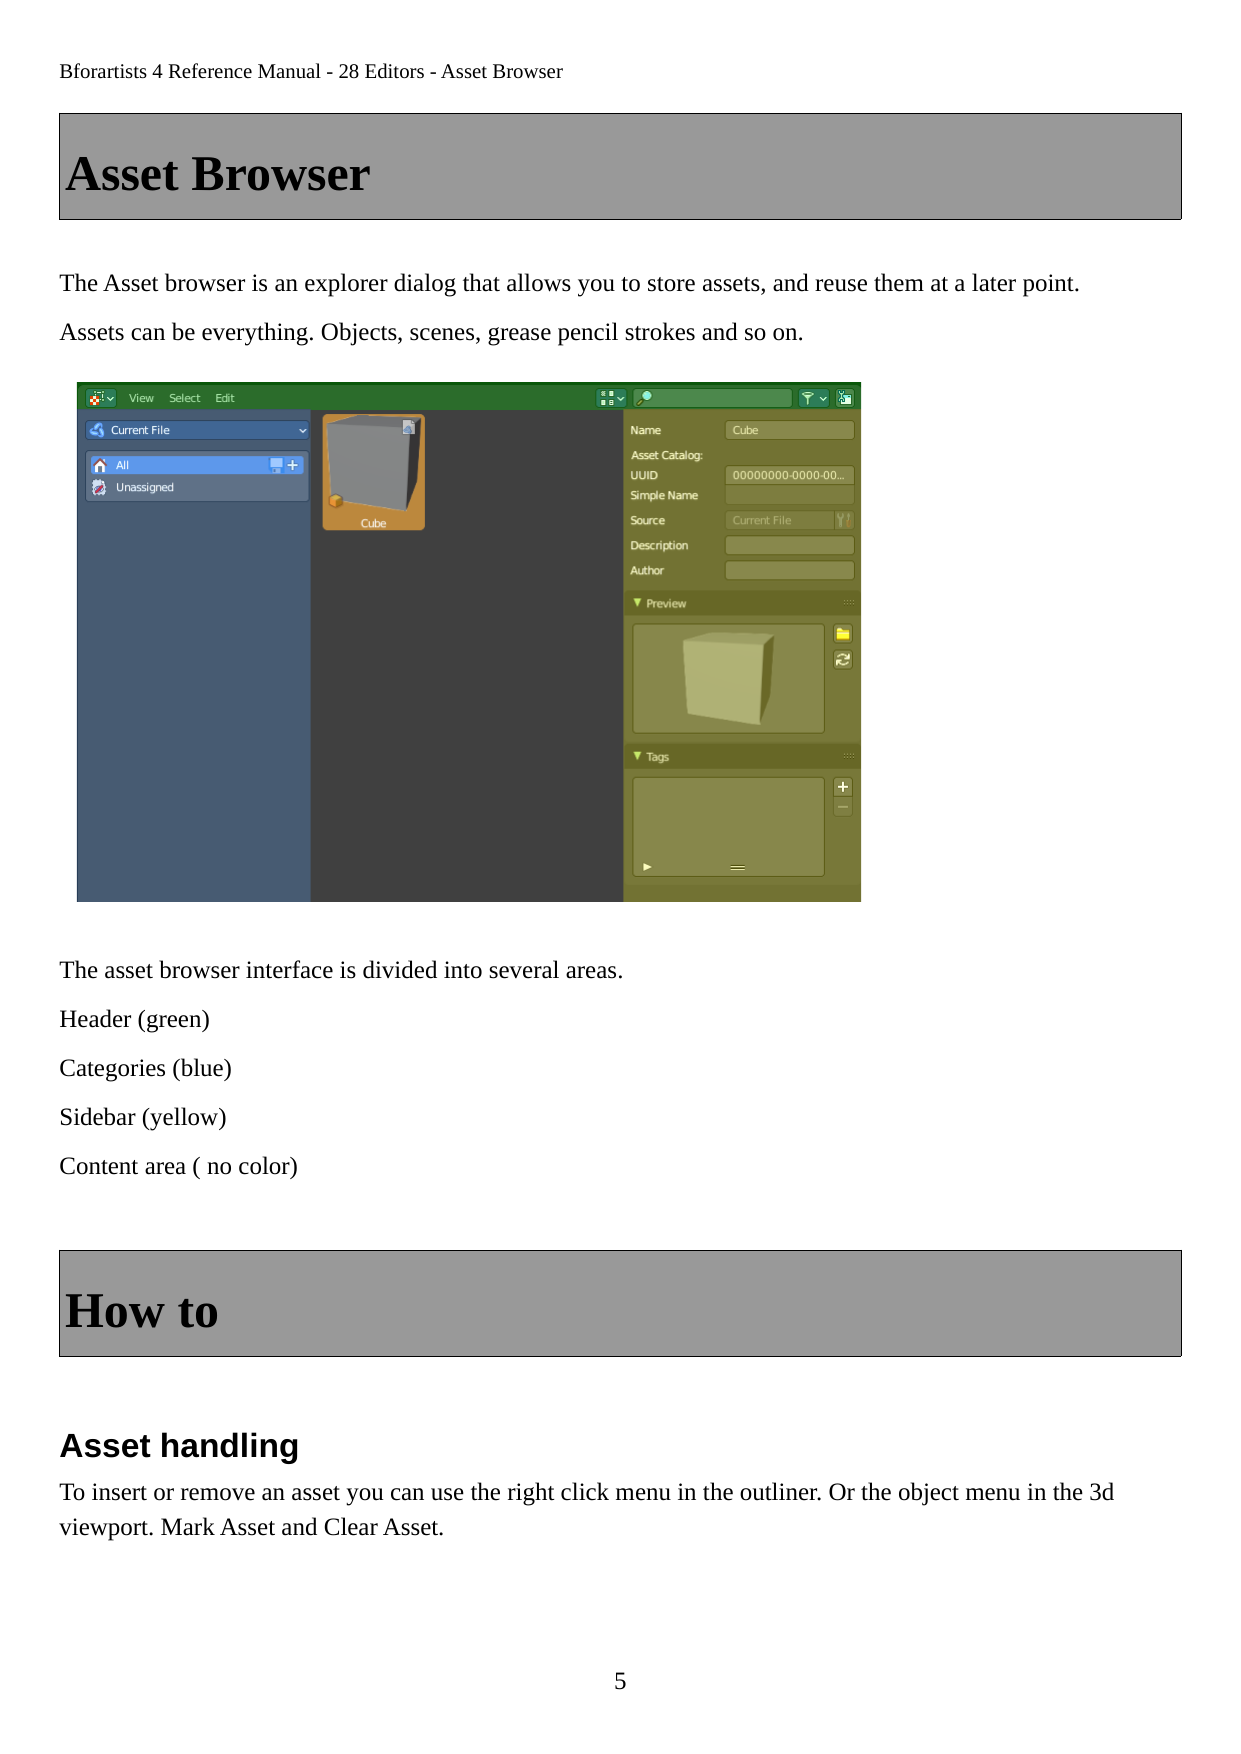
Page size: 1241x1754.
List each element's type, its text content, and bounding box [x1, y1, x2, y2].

text The asset browser interface is divided into several areas. [59, 955, 1181, 984]
text To insert or remove an asset you can use the right click menu in the outliner. Or the object menu in the 3d viewport. Mark Asset and Clear Asset. [59, 1477, 1181, 1541]
table_header Asset Browser [60, 114, 1181, 219]
text Content area ( no color) [59, 1151, 1181, 1180]
picture [76, 382, 862, 902]
text The Asset browser is an explorer dialog that allows you to store assets, and reuse them at a later point. [59, 268, 1181, 297]
subtitle Asset handling [59, 1426, 1181, 1465]
text Assets can be everything. Objects, scenes, grease pencil strokes and so on. [59, 317, 1181, 346]
text Categories (blue) [59, 1053, 1181, 1082]
table_header How to [60, 1251, 1181, 1356]
text Sidebar (yellow) [59, 1102, 1181, 1131]
text Header (green) [59, 1004, 1181, 1033]
